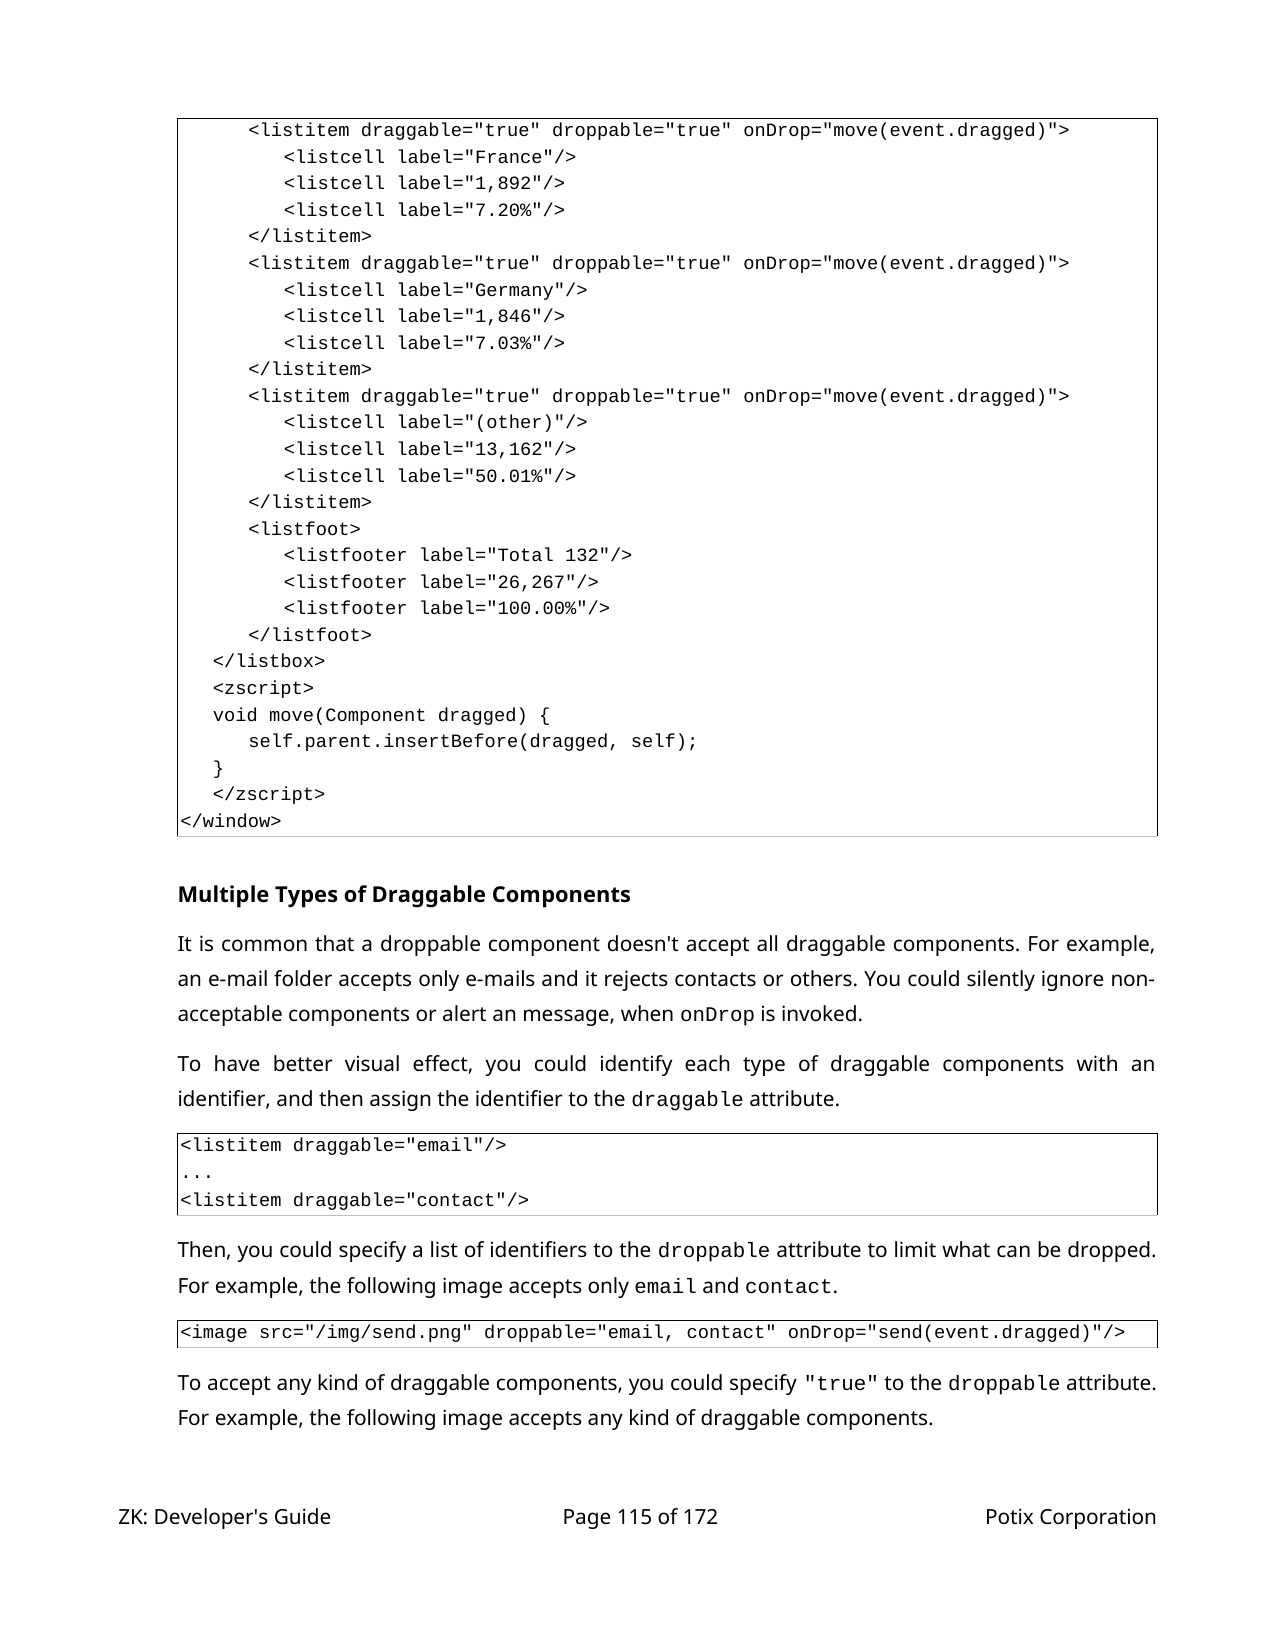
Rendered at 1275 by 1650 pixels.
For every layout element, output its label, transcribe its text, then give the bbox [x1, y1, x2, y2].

text <image src="/img/send.png" droppable="email, contact" onDrop="send(event.dragged)"/> [178, 1321, 1157, 1347]
text ... [178, 1160, 1157, 1184]
subtitle Multiple Types of Draggable Components [177, 878, 1157, 908]
text <listitem draggable="email"/> [178, 1134, 1157, 1157]
text To have better visual effect, you could identify each type of draggable components with an identifier, and then assign the identifier to the draggable attribute. [177, 1049, 1157, 1112]
text <listitem draggable="contact"/> [178, 1187, 1157, 1215]
text Then, you could specify a list of identifiers to the droppable attribute to limit what can be dropped. For example, the following image accepts only email and contact. [177, 1235, 1157, 1299]
text To accept any kind of draggable components, you could specify "true" to the droppable attribute. For example, the following image accepts any kind of draggable components. [177, 1368, 1157, 1432]
text It is common that a droppable component doesn't accept all draggable components. For example, an e-mail folder accepts only e-mails and it rejects contacts or others. You could silently ignore non-acceptable components or alert an message, when onDrop is invoked. [177, 929, 1157, 1028]
text <listitem draggable="true" droppable="true" onDrop="move(event.dragged)"> <listcell label="France"/> <listcell label="1,892"/> <listcell label="7.20%"/> </listitem> <listitem draggable="true" droppable="true" onDrop="move(event.dragged)"> <listcell label="Germany"/> <listcell label="1,846"/> <listcell label="7.03%"/> </listitem> <listitem draggable="true" droppable="true" onDrop="move(event.dragged)"> <listcell label="(other)"/> <listcell label="13,162"/> <listcell label="50.01%"/> </listitem> <listfoot> <listfooter label="Total 132"/> <listfooter label="26,267"/> <listfooter label="100.00%"/> </listfoot> </listbox> <zscript> void move(Component dragged) { self.parent.insertBefore(dragged, self); } </zscript> </window> [178, 119, 1157, 836]
